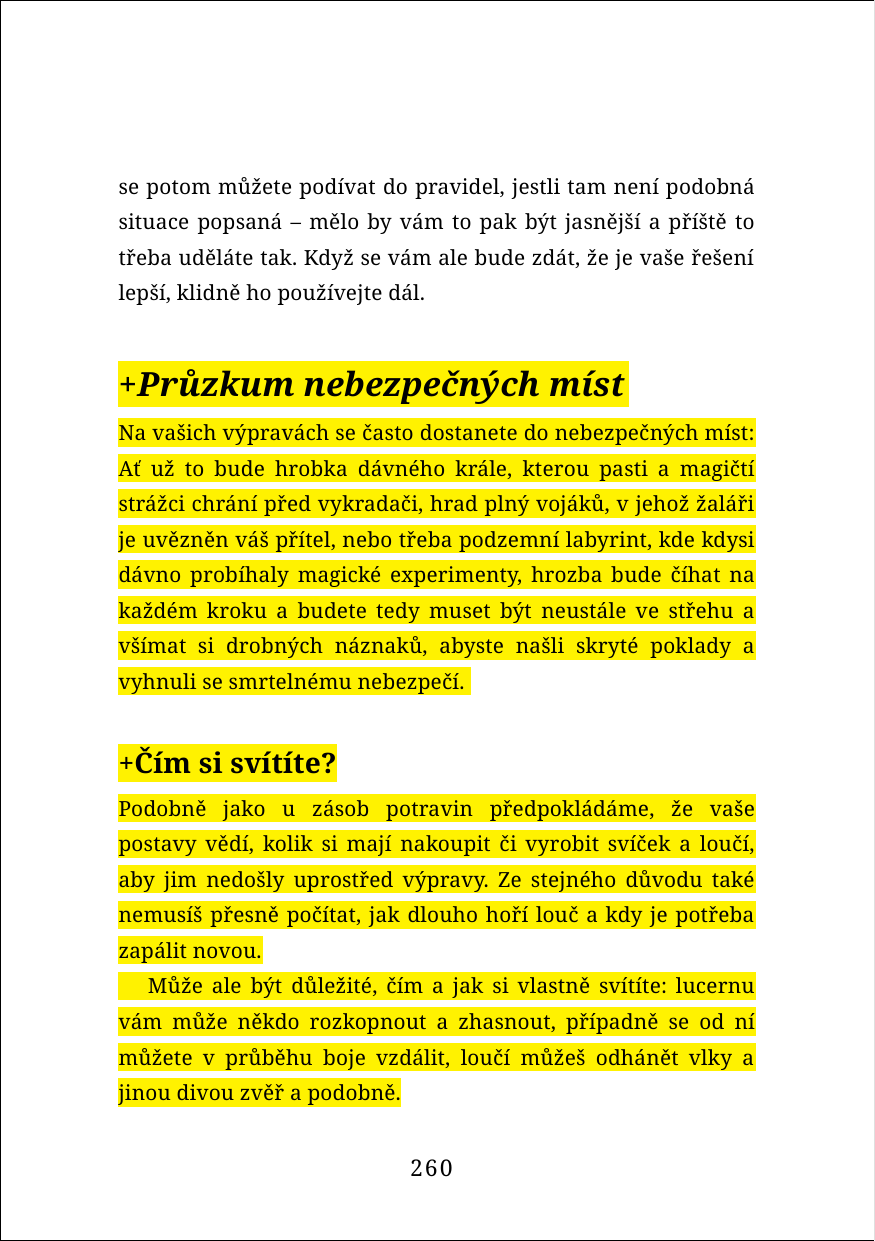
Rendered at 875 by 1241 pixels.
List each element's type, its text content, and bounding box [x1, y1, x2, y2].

text se potom můžete podívat do pravidel, jestli tam není podobná situace popsaná – mělo by vám to pak být jasnější a příště to třeba uděláte tak. Když se vám ale bude zdát, že je vaše řešení lepší, klidně ho používejte dál. [118, 172, 756, 307]
text Na vašich výpravách se často dostanete do nebezpečných míst: Ať už to bude hrobka dávného krále, kterou pasti a magičtí strážci chrání před vykradači, hrad plný vojáků, v jehož žaláři je uvězněn váš přítel, nebo třeba podzemní labyrint, kde kdysi dávno probíhaly magické experimenty, hrozba bude číhat na každém kroku a budete tedy muset být neustále ve střehu a všímat si drobných náznaků, abyste našli skryté poklady a vyhnuli se smrtelnému nebezpečí. [118, 418, 756, 695]
subtitle +Průzkum nebezpečných míst [118, 361, 756, 407]
text Podobně jako u zásob potravin předpokládáme, že vaše postavy vědí, kolik si mají nakoupit či vyrobit svíček a loučí, aby jim nedošly uprostřed výpravy. Ze stejného důvodu také nemusíš přesně počítat, jak dlouho hoří louč a kdy je potřeba zapálit novou. Může ale být důležité, čím a jak si vlastně svítíte: lucernu vám může někdo rozkopnout a zhasnout, případně se od ní můžete v průběhu boje vzdálit, loučí můžeš odhánět vlky a jinou divou zvěř a podobně. [118, 794, 756, 1107]
subtitle +Čím si svítíte? [118, 744, 756, 782]
